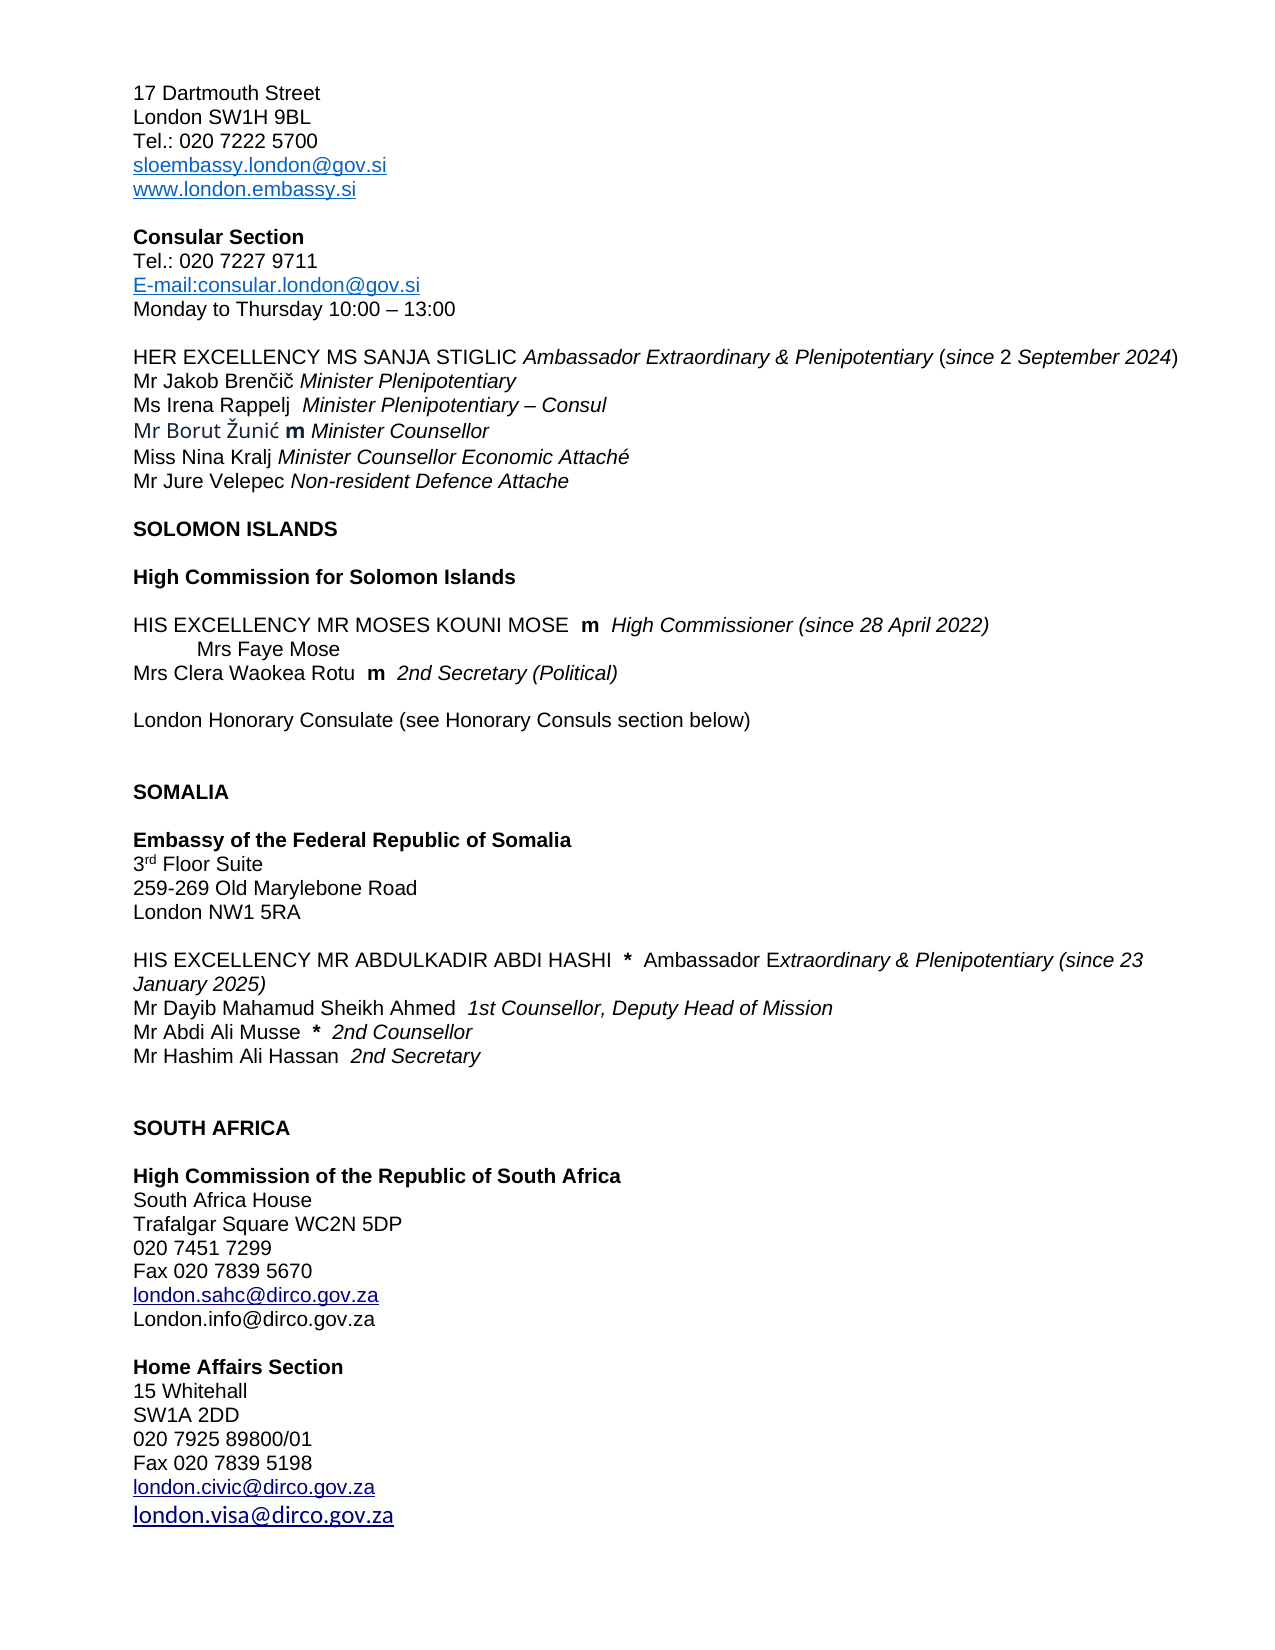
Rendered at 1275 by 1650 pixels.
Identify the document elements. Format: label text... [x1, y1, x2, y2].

text HIS EXCELLENCY MR ABDULKADIR ABDI HASHI * Ambassador Extraordinary & Plenipotentiary (since 23 January 2025) [133, 948, 1181, 996]
text Home Affairs Section [133, 1355, 1181, 1379]
text High Commission of the Republic of South Africa [133, 1163, 1181, 1187]
text SOUTH AFRICA [133, 1116, 1181, 1139]
text Mr Jakob Brenčič Minister Plenipotentiary [133, 368, 1181, 392]
text London SW1H 9BL [133, 105, 1181, 129]
text London Honorary Consulate (see Honorary Consuls section below) [133, 708, 1181, 732]
text Tel.: 020 7227 9711 [133, 249, 1181, 273]
text 020 7925 89800/01 [133, 1427, 1181, 1451]
text Mr Jure Velepec Non-resident Defence Attache [133, 469, 1181, 493]
text 3rd Floor Suite [133, 852, 1181, 876]
text E-mail:consular.london@gov.si [133, 273, 1181, 297]
text Mr Borut Žunić m Minister Counsellor [133, 416, 1181, 445]
text Trafalgar Square WC2N 5DP [133, 1211, 1181, 1235]
text Mrs Clera Waokea Rotu m 2nd Secretary (Political) [133, 660, 1181, 684]
text Fax 020 7839 5670 [133, 1259, 1181, 1283]
text Ms Irena Rappelj Minister Plenipotentiary – Consul [133, 392, 1181, 416]
text sloembassy.london@gov.si [133, 153, 1181, 177]
text SOLOMON ISLANDS [133, 517, 1181, 541]
text London NW1 5RA [133, 900, 1181, 924]
text SW1A 2DD [133, 1403, 1181, 1427]
text Monday to Thursday 10:00 – 13:00 [133, 297, 1181, 321]
text Mr Dayib Mahamud Sheikh Ahmed 1st Counsellor, Deputy Head of Mission [133, 996, 1181, 1020]
text Consular Section [133, 225, 1181, 249]
text Embassy of the Federal Republic of Somalia [133, 828, 1181, 852]
text Miss Nina Kralj Minister Counsellor Economic Attaché [133, 445, 1181, 469]
text 15 Whitehall [133, 1379, 1181, 1403]
text 17 Dartmouth Street [133, 81, 1181, 105]
text South Africa House [133, 1187, 1181, 1211]
text 020 7451 7299 [133, 1235, 1181, 1259]
text Mrs Faye Mose [133, 636, 1181, 660]
text london.civic@dirco.gov.za [133, 1475, 1181, 1499]
text HER EXCELLENCY MS SANJA STIGLIC Ambassador Extraordinary & Plenipotentiary (since 2 September 2024) [133, 344, 1181, 368]
text 259-269 Old Marylebone Road [133, 876, 1181, 900]
text london.visa@dirco.gov.za [133, 1499, 1181, 1529]
text High Commission for Solomon Islands [133, 564, 1181, 588]
text Fax 020 7839 5198 [133, 1451, 1181, 1475]
text SOMALIA [133, 780, 1181, 804]
text www.london.embassy.si [133, 177, 1181, 201]
text london.sahc@dirco.gov.za [133, 1283, 1181, 1307]
text HIS EXCELLENCY MR MOSES KOUNI MOSE m High Commissioner (since 28 April 2022) [133, 612, 1181, 636]
text London.info@dirco.gov.za [133, 1307, 1181, 1331]
text Mr Hashim Ali Hassan 2nd Secretary [133, 1044, 1181, 1068]
text Tel.: 020 7222 5700 [133, 129, 1181, 153]
text Mr Abdi Ali Musse * 2nd Counsellor [133, 1020, 1181, 1044]
